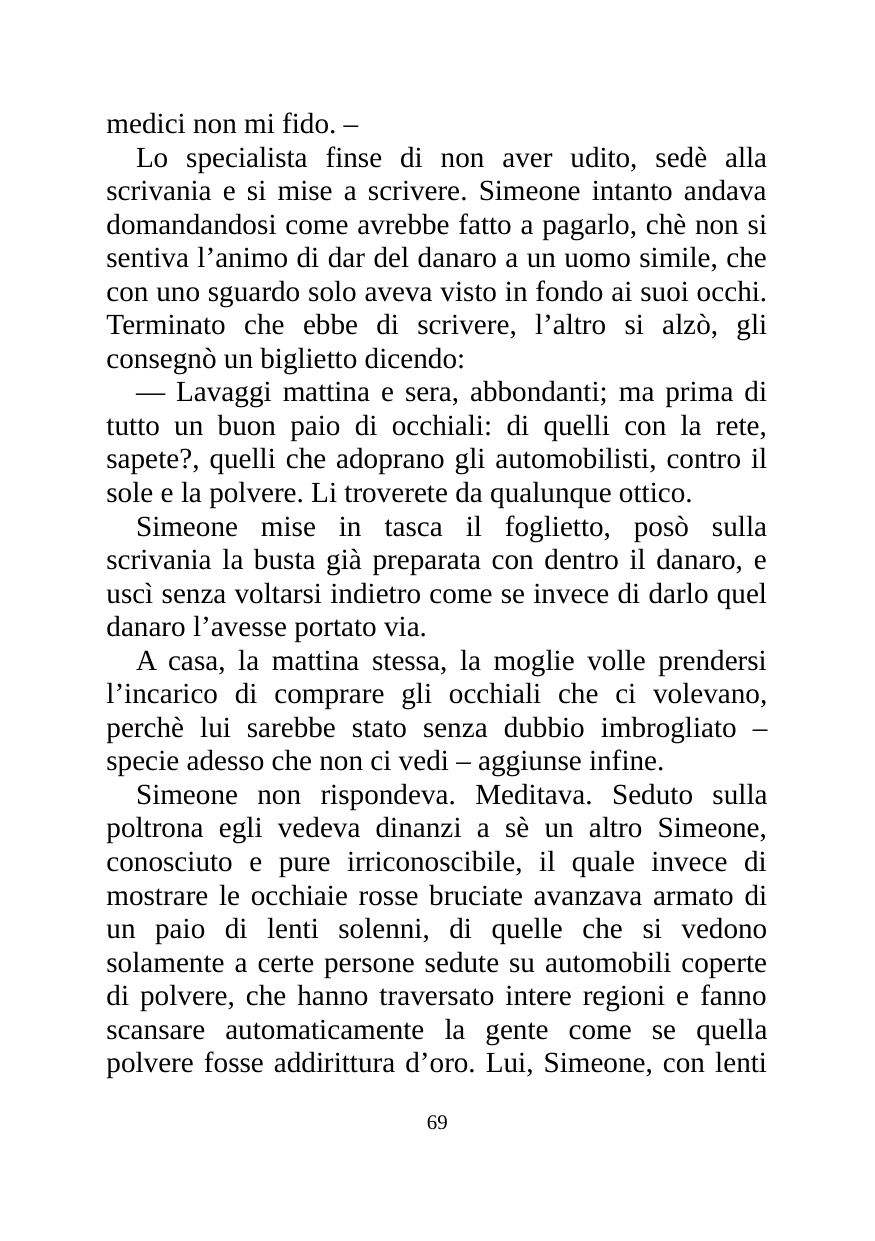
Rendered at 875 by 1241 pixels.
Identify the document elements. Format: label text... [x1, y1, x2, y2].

text Simeone non rispondeva. Meditava. Seduto sulla poltrona egli vedeva dinanzi a sè un altro Simeone, conosciuto e pure irriconoscibile, il quale invece di mostrare le occhiaie rosse bruciate avanzava armato di un paio di lenti solenni, di quelle che si vedono solamente a certe persone sedute su automobili coperte di polvere, che hanno traversato intere regioni e fanno scansare automaticamente la gente come se quella polvere fosse addirittura d’oro. Lui, Simeone, con lenti [106, 777, 768, 1079]
text Lo specialista finse di non aver udito, sedè alla scrivania e si mise a scrivere. Simeone intanto andava domandandosi come avrebbe fatto a pagarlo, chè non si sentiva l’animo di dar del danaro a un uomo simile, che con uno sguardo solo aveva visto in fondo ai suoi occhi. Terminato che ebbe di scrivere, l’altro si alzò, gli consegnò un biglietto dicendo: [106, 140, 768, 374]
text Simeone mise in tasca il foglietto, posò sulla scrivania la busta già preparata con dentro il danaro, e uscì senza voltarsi indietro come se invece di darlo quel danaro l’avesse portato via. [106, 509, 768, 643]
text — Lavaggi mattina e sera, abbondanti; ma prima di tutto un buon paio di occhiali: di quelli con la rete, sapete?, quelli che adoprano gli automobilisti, contro il sole e la polvere. Li troverete da qualunque ottico. [106, 374, 768, 509]
text medici non mi fido. – [106, 106, 768, 140]
text A casa, la mattina stessa, la moglie volle prendersi l’incarico di comprare gli occhiali che ci volevano, perchè lui sarebbe stato senza dubbio imbrogliato – specie adesso che non ci vedi – aggiunse infine. [106, 643, 768, 777]
